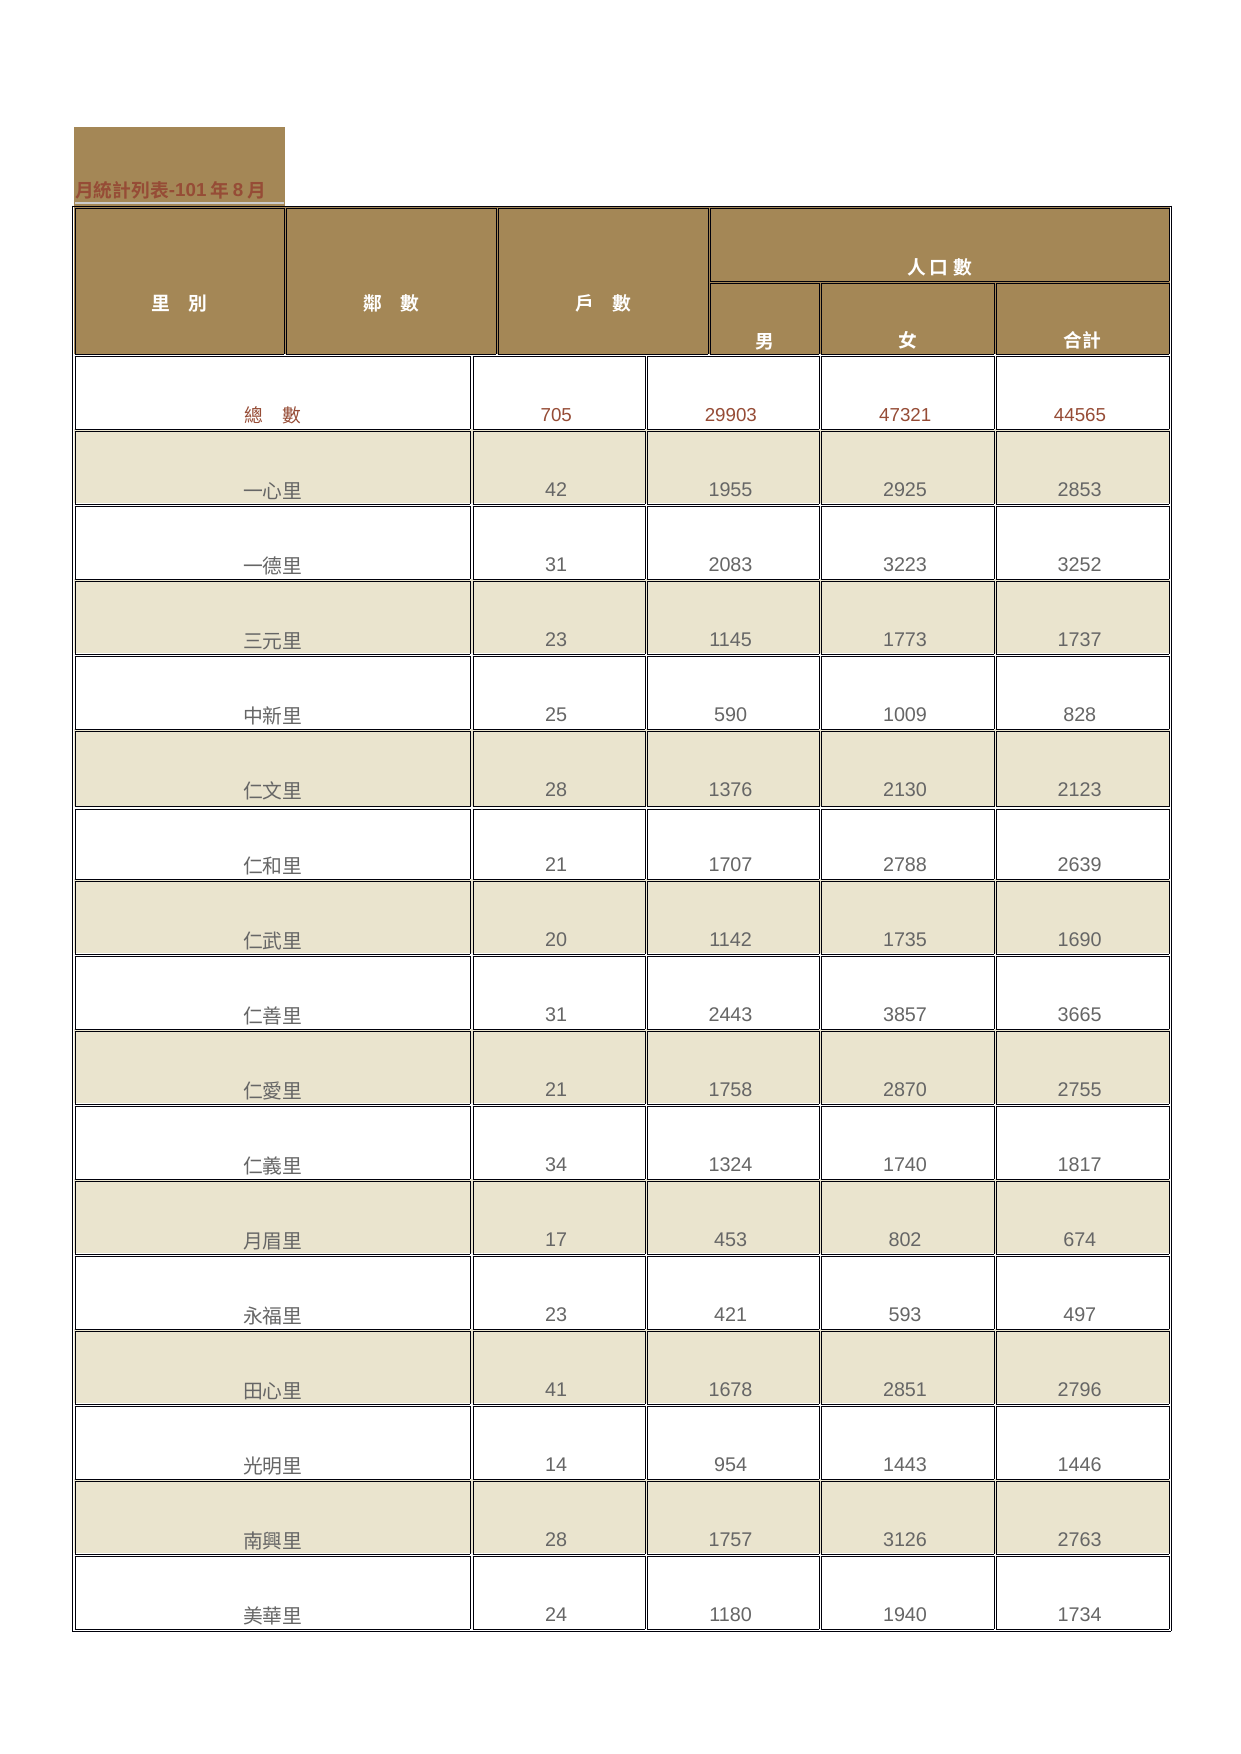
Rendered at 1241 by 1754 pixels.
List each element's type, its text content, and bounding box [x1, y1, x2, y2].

table_cell 674 [997, 1182, 1169, 1253]
table_cell 仁善里 [76, 957, 470, 1028]
table_cell 705 [474, 357, 645, 428]
table_cell 3857 [822, 957, 994, 1028]
table_cell 29903 [648, 357, 819, 428]
table_cell 中新里 [76, 657, 470, 728]
table_cell 1735 [822, 882, 994, 953]
table_cell 2788 [822, 810, 994, 878]
table_cell 31 [474, 507, 645, 578]
table_cell 44565 [997, 357, 1169, 428]
table_cell 1940 [822, 1557, 994, 1628]
table_cell 2123 [997, 732, 1169, 806]
table_cell 2763 [997, 1482, 1169, 1553]
table_cell 3223 [822, 507, 994, 578]
table_cell 1446 [997, 1407, 1169, 1478]
table_cell 1678 [648, 1332, 819, 1403]
table_cell 1376 [648, 732, 819, 806]
table_cell 女 [822, 284, 994, 354]
table_cell 1955 [648, 432, 819, 503]
table_cell 453 [648, 1182, 819, 1253]
table_cell 光明里 [76, 1407, 470, 1478]
table_cell 25 [474, 657, 645, 728]
table_cell 仁武里 [76, 882, 470, 953]
table_cell 41 [474, 1332, 645, 1403]
table_cell 590 [648, 657, 819, 728]
table_cell 1737 [997, 582, 1169, 653]
table_cell 1707 [648, 810, 819, 878]
table_cell 仁文里 [76, 732, 470, 806]
table_cell 2083 [648, 507, 819, 578]
table_cell 美華里 [76, 1557, 470, 1628]
table_cell 2755 [997, 1032, 1169, 1103]
table_cell 42 [474, 432, 645, 503]
table_cell 1142 [648, 882, 819, 953]
table_cell 仁義里 [76, 1107, 470, 1178]
table_cell 1690 [997, 882, 1169, 953]
table_cell 2639 [997, 810, 1169, 878]
table_cell 23 [474, 1257, 645, 1328]
table_cell 男 [711, 284, 819, 354]
table_cell 1757 [648, 1482, 819, 1553]
table_cell 一德里 [76, 507, 470, 578]
table_cell 永福里 [76, 1257, 470, 1328]
table_cell 2443 [648, 957, 819, 1028]
table_cell 421 [648, 1257, 819, 1328]
table_header 月統計列表-101年8月 [74, 127, 285, 206]
table_cell 3126 [822, 1482, 994, 1553]
table_cell 31 [474, 957, 645, 1028]
table_cell 21 [474, 1032, 645, 1103]
table_cell 三元里 [76, 582, 470, 653]
table_cell 仁愛里 [76, 1032, 470, 1103]
table_cell 一心里 [76, 432, 470, 503]
table_cell 2853 [997, 432, 1169, 503]
table_cell 田心里 [76, 1332, 470, 1403]
table_cell 人 口 數 [711, 209, 1169, 281]
table_cell 28 [474, 1482, 645, 1553]
table_cell 總 數 [76, 357, 470, 428]
table_cell 47321 [822, 357, 994, 428]
table_cell 954 [648, 1407, 819, 1478]
table_cell 1740 [822, 1107, 994, 1178]
table_cell 2870 [822, 1032, 994, 1103]
table_cell 21 [474, 810, 645, 878]
table_cell 2796 [997, 1332, 1169, 1403]
table_cell 34 [474, 1107, 645, 1178]
table_cell 24 [474, 1557, 645, 1628]
table_cell 2851 [822, 1332, 994, 1403]
table_cell 1817 [997, 1107, 1169, 1178]
table_cell 3665 [997, 957, 1169, 1028]
table_cell 仁和里 [76, 810, 470, 878]
table_cell 戶 數 [499, 209, 708, 354]
table_cell 里 別 [76, 209, 284, 354]
table_cell 1734 [997, 1557, 1169, 1628]
table_cell 3252 [997, 507, 1169, 578]
table_cell 1145 [648, 582, 819, 653]
table_cell 593 [822, 1257, 994, 1328]
table_cell 月眉里 [76, 1182, 470, 1253]
table_cell 497 [997, 1257, 1169, 1328]
table_cell 鄰 數 [287, 209, 496, 354]
table_cell 南興里 [76, 1482, 470, 1553]
table_cell 1773 [822, 582, 994, 653]
table_cell 17 [474, 1182, 645, 1253]
table_cell 23 [474, 582, 645, 653]
table_cell 1180 [648, 1557, 819, 1628]
table_cell 1758 [648, 1032, 819, 1103]
table_cell 合計 [997, 284, 1169, 354]
table_cell 828 [997, 657, 1169, 728]
table_cell 2130 [822, 732, 994, 806]
table_cell 1009 [822, 657, 994, 728]
table_cell 20 [474, 882, 645, 953]
table_cell 2925 [822, 432, 994, 503]
table_cell 28 [474, 732, 645, 806]
table_cell 802 [822, 1182, 994, 1253]
table_cell 1443 [822, 1407, 994, 1478]
table_cell 1324 [648, 1107, 819, 1178]
table_cell 14 [474, 1407, 645, 1478]
